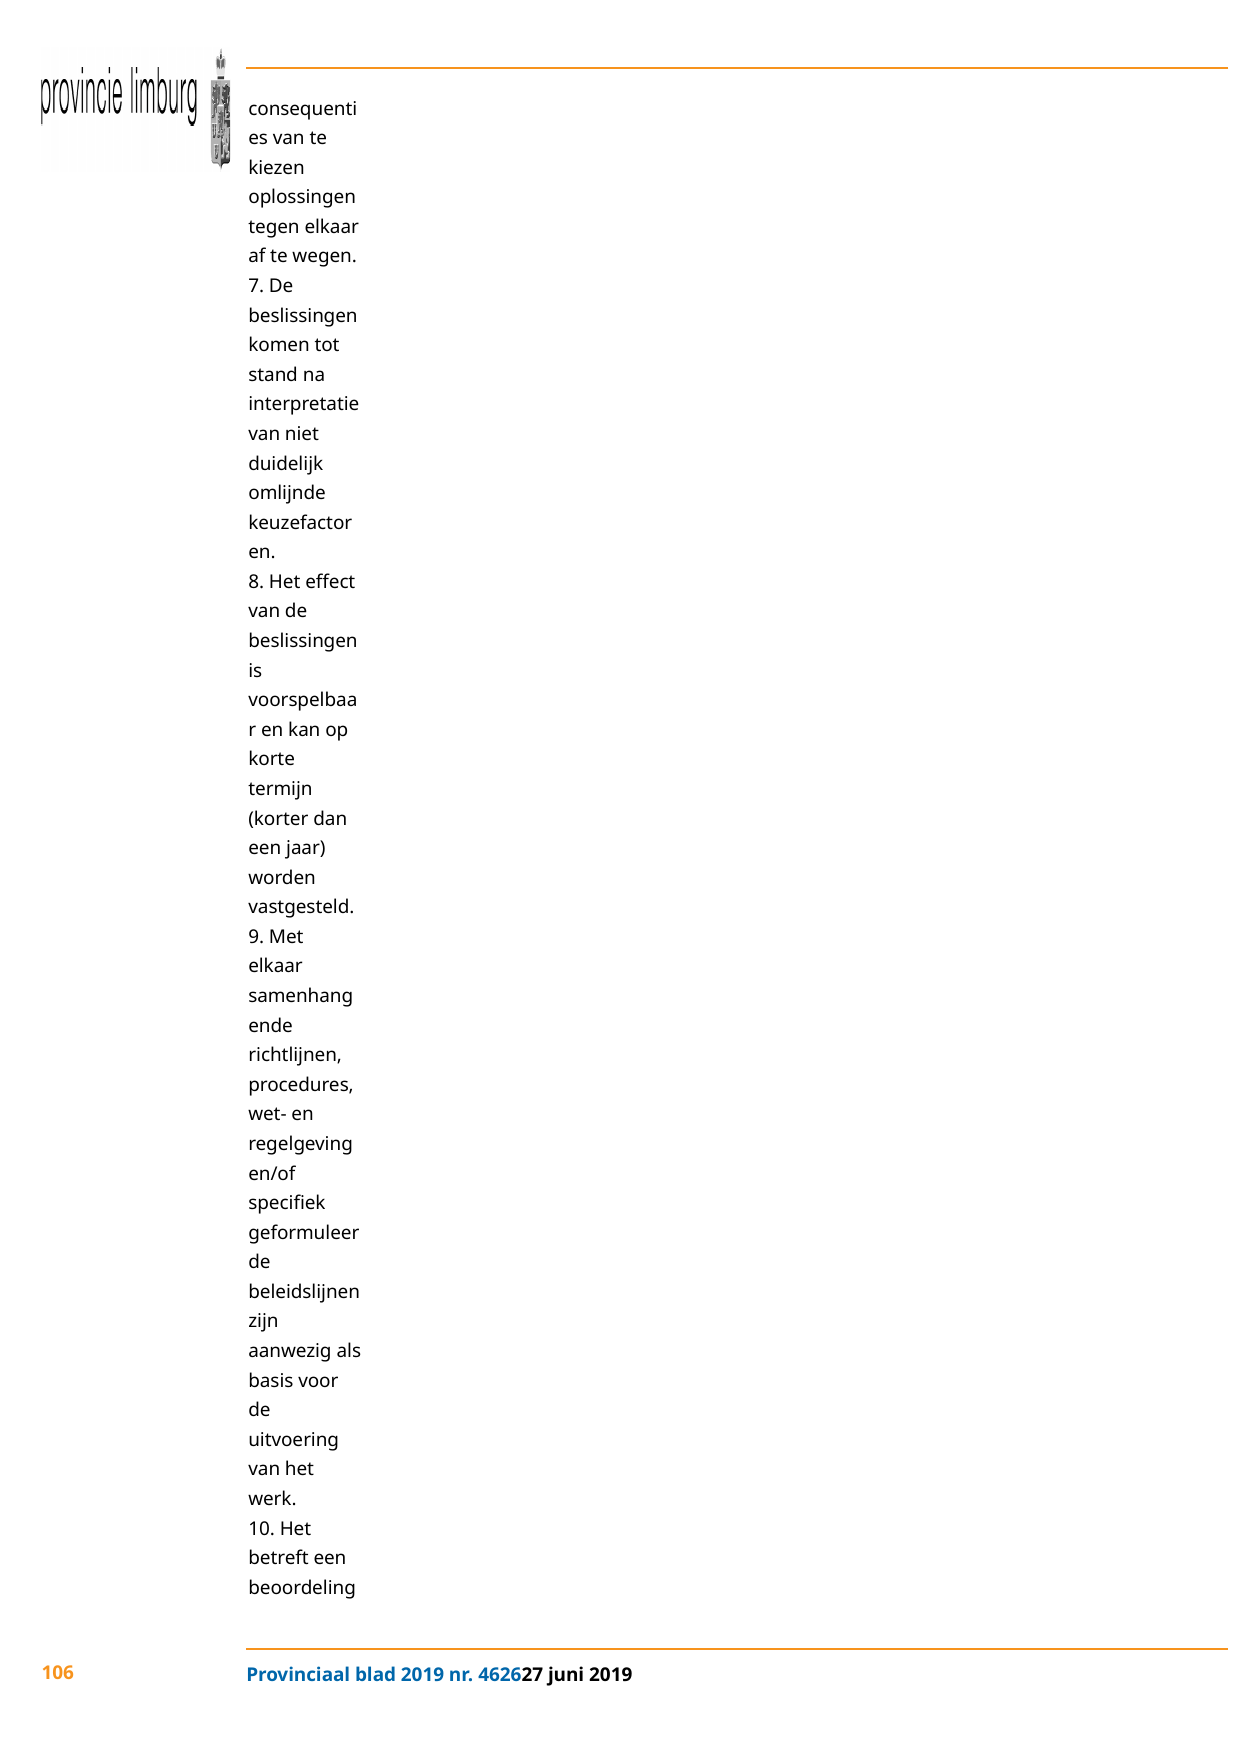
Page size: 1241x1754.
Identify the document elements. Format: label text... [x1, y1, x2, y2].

table_cell [1039, 95, 1152, 1600]
table_cell [587, 95, 700, 1600]
table_cell - consequenties van te kiezen oplossingen tegen elkaar af te wegen. 7. De beslissingen komen tot stand na interpretatie van niet duidelijk omlijnde keuzefactoren. 8. Het effect van de beslissingen is voorspelbaar en kan op korte termijn (korter dan een jaar) worden vastgesteld. 9. Met elkaar samenhangende richtlijnen, procedures, wet- en regelgeving en/of specifiek geformuleerde beleidslijnen zijn aanwezig als basis voor de uitvoering van het werk. 10. Het betreft een beoordeling [248, 95, 361, 1600]
table_cell [474, 95, 587, 1600]
table_cell [700, 95, 813, 1600]
picture [41, 47, 231, 172]
table_cell [813, 95, 926, 1600]
table_cell [926, 95, 1038, 1600]
table_cell [361, 95, 474, 1600]
